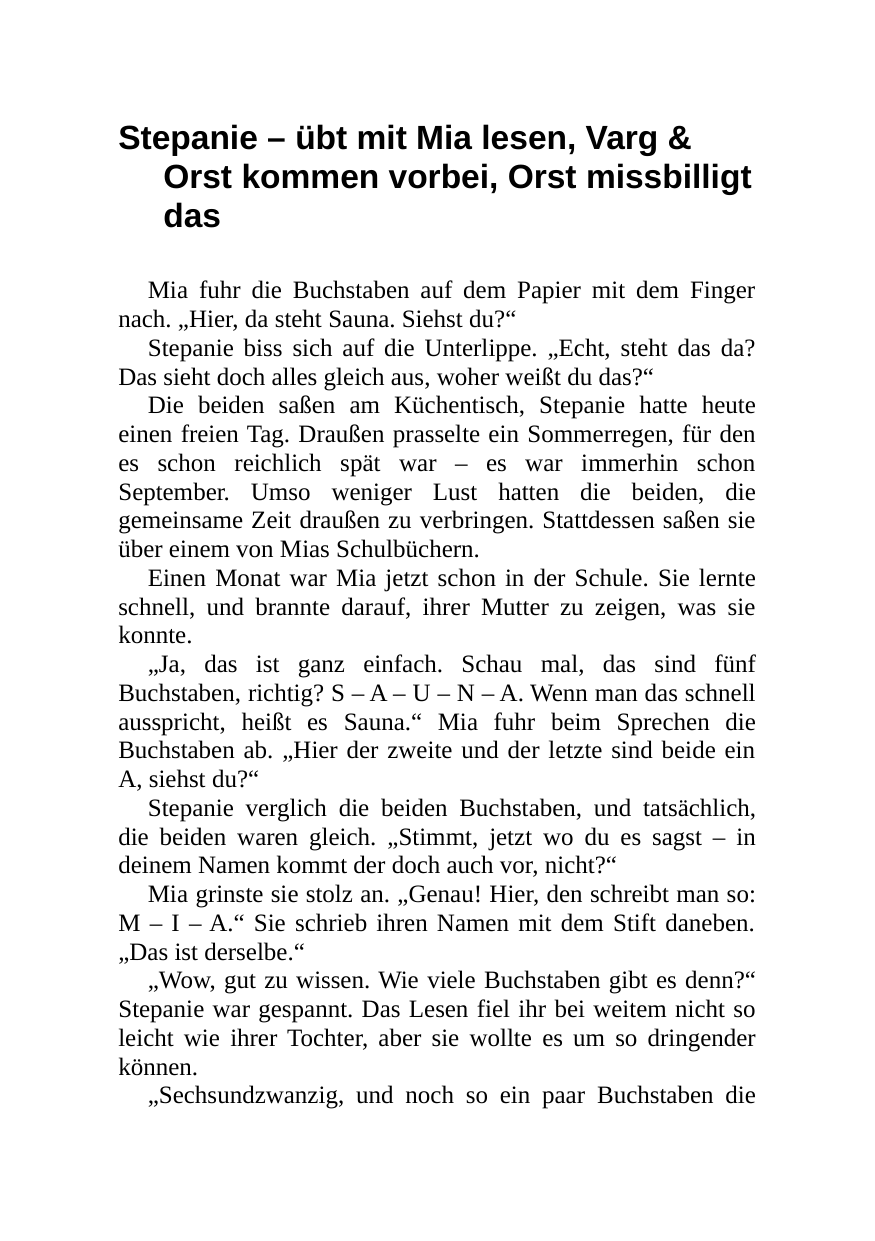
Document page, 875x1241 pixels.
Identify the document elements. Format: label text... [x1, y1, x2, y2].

text Einen Monat war Mia jetzt schon in der Schule. Sie lernte schnell, und brannte darauf, ihrer Mutter zu zeigen, was sie konnte. [118, 563, 756, 649]
text „Wow, gut zu wissen. Wie viele Buchstaben gibt es denn?“ Stepanie war gespannt. Das Lesen fiel ihr bei weitem nicht so leicht wie ihrer Tochter, aber sie wollte es um so dringender können. [118, 965, 756, 1080]
text Stepanie verglich die beiden Buchstaben, und tatsächlich, die beiden waren gleich. „Stimmt, jetzt wo du es sagst – in deinem Namen kommt der doch auch vor, nicht?“ [118, 793, 756, 879]
text Die beiden saßen am Küchentisch, Stepanie hatte heute einen freien Tag. Draußen prasselte ein Sommerregen, für den es schon reichlich spät war – es war immerhin schon September. Umso weniger Lust hatten die beiden, die gemeinsame Zeit draußen zu verbringen. Stattdessen saßen sie über einem von Mias Schulbüchern. [118, 390, 756, 563]
text „Sechsundzwanzig, und noch so ein paar Buchstaben die [118, 1080, 756, 1109]
subtitle Stepanie – übt mit Mia lesen, Varg & Orst kommen vorbei, Orst missbilligt das [118, 118, 756, 234]
text Mia grinste sie stolz an. „Genau! Hier, den schreibt man so: M – I – A.“ Sie schrieb ihren Namen mit dem Stift daneben. „Das ist derselbe.“ [118, 879, 756, 965]
text „Ja, das ist ganz einfach. Schau mal, das sind fünf Buchstaben, richtig? S – A – U – N – A. Wenn man das schnell ausspricht, heißt es Sauna.“ Mia fuhr beim Sprechen die Buchstaben ab. „Hier der zweite und der letzte sind beide ein A, siehst du?“ [118, 649, 756, 793]
text Mia fuhr die Buchstaben auf dem Papier mit dem Finger nach. „Hier, da steht Sauna. Siehst du?“ [118, 275, 756, 333]
text Stepanie biss sich auf die Unterlippe. „Echt, steht das da? Das sieht doch alles gleich aus, woher weißt du das?“ [118, 333, 756, 390]
